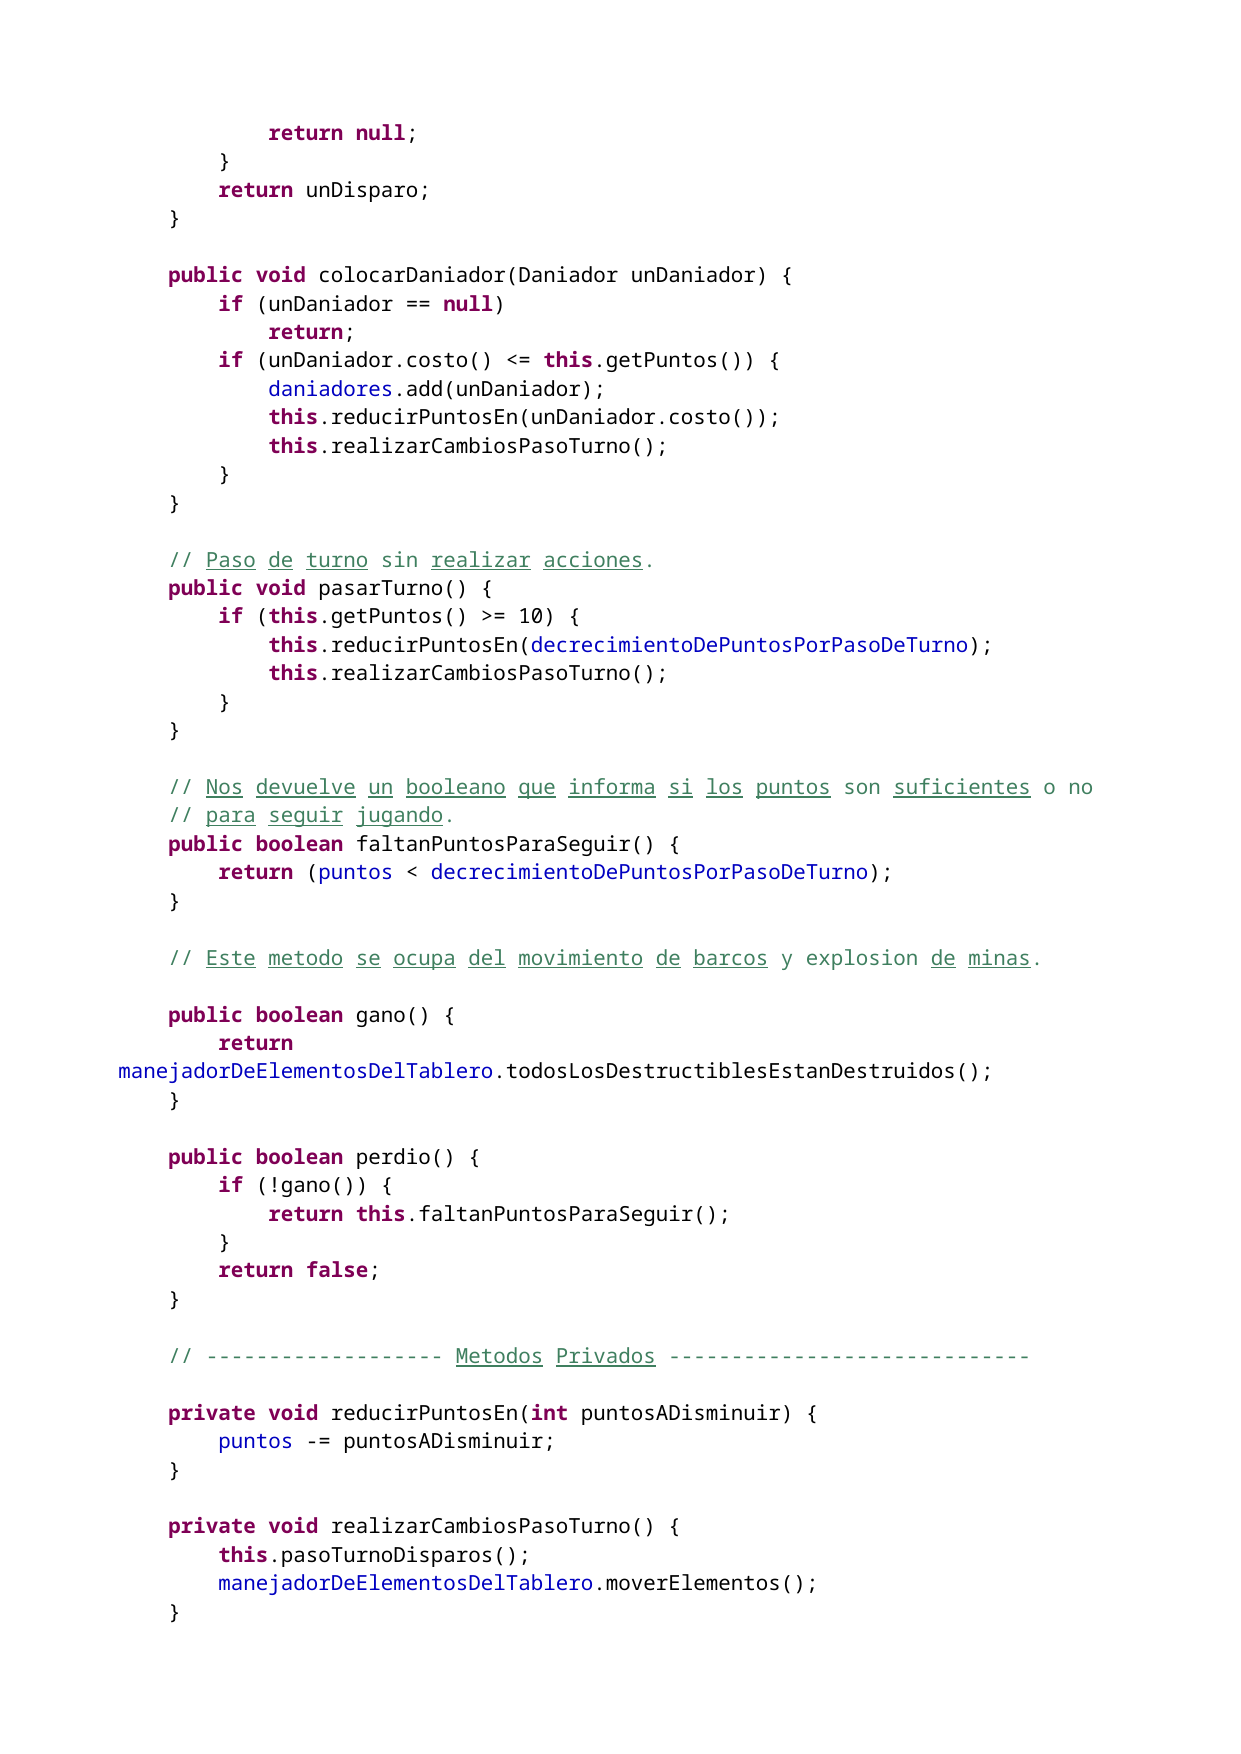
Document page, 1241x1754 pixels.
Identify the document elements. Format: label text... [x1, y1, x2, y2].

text return false; [118, 1256, 1122, 1284]
text public void colocarDaniador(Daniador unDaniador) { [118, 260, 1122, 289]
text return unDisparo; [118, 175, 1122, 203]
text this.reducirPuntosEn(unDaniador.costo()); [118, 402, 1122, 431]
text // para seguir jugando. [118, 801, 1122, 829]
text daniadores.add(unDaniador); [118, 374, 1122, 402]
text } [118, 687, 1122, 715]
text // Paso de turno sin realizar acciones. [118, 545, 1122, 573]
text this.realizarCambiosPasoTurno(); [118, 431, 1122, 459]
text return; [118, 317, 1122, 346]
text return (puntos < decrecimientoDePuntosPorPasoDeTurno); [118, 857, 1122, 886]
text return null; [118, 118, 1122, 147]
text } [118, 147, 1122, 175]
text } [118, 459, 1122, 488]
text } [118, 1597, 1122, 1625]
text } [118, 203, 1122, 232]
text if (unDaniador == null) [118, 289, 1122, 317]
text if (!gano()) { [118, 1170, 1122, 1199]
text public boolean faltanPuntosParaSeguir() { [118, 829, 1122, 857]
text } [118, 1284, 1122, 1312]
text public boolean gano() { [118, 1000, 1122, 1028]
text } [118, 1455, 1122, 1483]
text } [118, 488, 1122, 516]
text private void reducirPuntosEn(int puntosADisminuir) { [118, 1398, 1122, 1426]
text if (this.getPuntos() >= 10) { [118, 602, 1122, 630]
text // Este metodo se ocupa del movimiento de barcos y explosion de minas. [118, 943, 1122, 971]
text if (unDaniador.costo() <= this.getPuntos()) { [118, 346, 1122, 374]
text } [118, 886, 1122, 914]
text // ------------------- Metodos Privados ----------------------------- [118, 1341, 1122, 1369]
text return manejadorDeElementosDelTablero.todosLosDestructiblesEstanDestruidos(); [118, 1028, 1122, 1085]
text this.realizarCambiosPasoTurno(); [118, 658, 1122, 687]
text this.pasoTurnoDisparos(); [118, 1540, 1122, 1568]
text } [118, 715, 1122, 744]
text } [118, 1085, 1122, 1113]
text public boolean perdio() { [118, 1142, 1122, 1170]
text return this.faltanPuntosParaSeguir(); [118, 1199, 1122, 1227]
text private void realizarCambiosPasoTurno() { [118, 1512, 1122, 1540]
text } [118, 1227, 1122, 1256]
text public void pasarTurno() { [118, 573, 1122, 602]
text this.reducirPuntosEn(decrecimientoDePuntosPorPasoDeTurno); [118, 630, 1122, 658]
text // Nos devuelve un booleano que informa si los puntos son suficientes o no [118, 772, 1122, 801]
text manejadorDeElementosDelTablero.moverElementos(); [118, 1568, 1122, 1597]
text puntos -= puntosADisminuir; [118, 1426, 1122, 1455]
